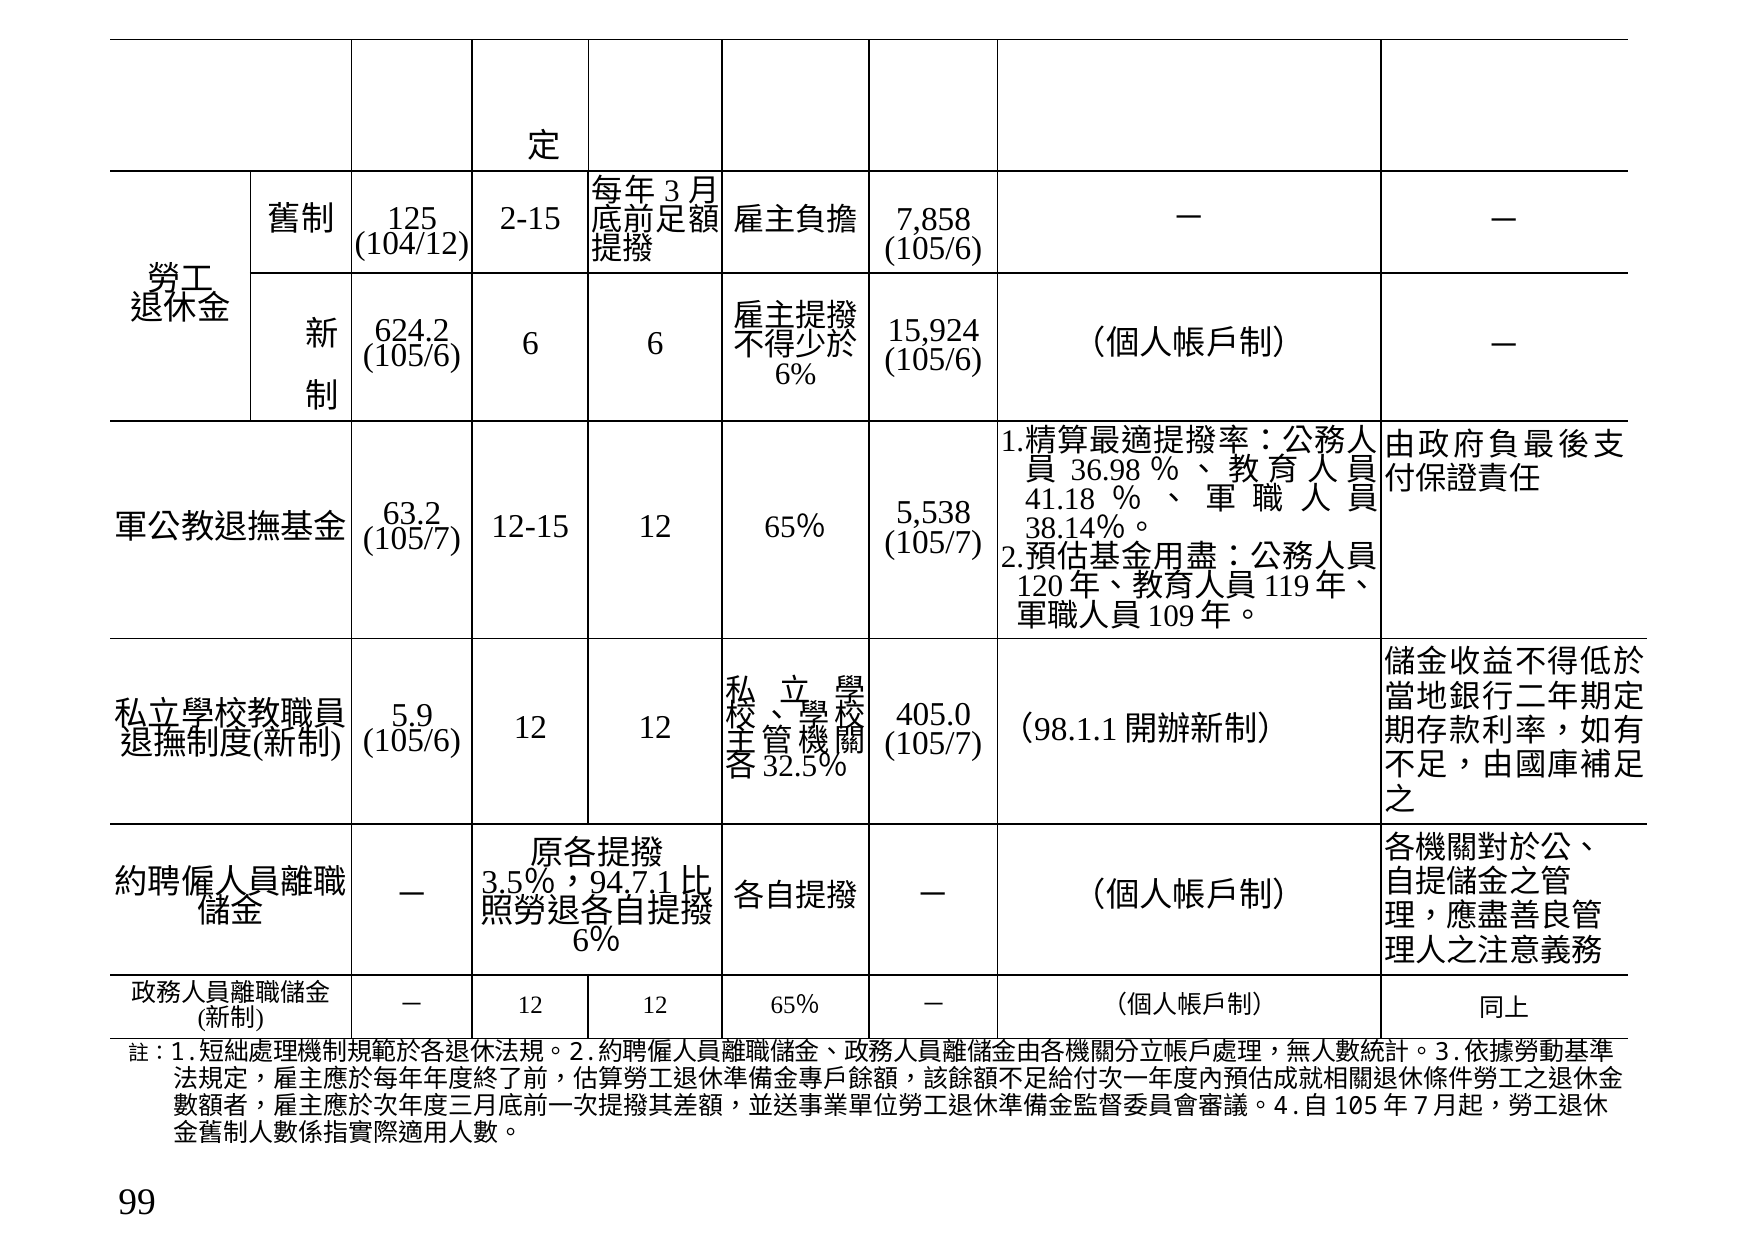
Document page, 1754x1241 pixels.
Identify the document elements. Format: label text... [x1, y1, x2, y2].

table_cell － [352, 825, 471, 974]
table_cell （98.1.1開辦新制） [998, 639, 1380, 823]
table_cell 政務人員離職儲金 (新制) [110, 976, 351, 1037]
table_cell 65％ [723, 422, 868, 638]
table_cell 儲金收益不得低於當地銀行二年期定期存款利率，如有不足，由國庫補足之 [1382, 639, 1647, 823]
table_cell 125 (104/12) [352, 172, 471, 272]
table_cell 私立學校教職員退撫制度(新制) [110, 639, 351, 823]
table_cell 7,858 (105/6) [870, 172, 997, 272]
table_cell 同上 [1382, 976, 1628, 1037]
table_cell 63.2 (105/7) [352, 422, 471, 638]
table_cell 各自提撥 [723, 825, 868, 974]
table_cell － [1382, 274, 1628, 420]
table_cell 舊制 [251, 172, 351, 272]
table_header [870, 40, 997, 170]
table_cell 軍公教退撫基金 [110, 422, 351, 638]
table_cell 雇主負擔 [723, 172, 868, 272]
table_cell （個人帳戶制） [998, 976, 1380, 1037]
table_cell 6 [473, 274, 587, 420]
table_cell － [870, 976, 997, 1037]
table_cell （個人帳戶制） [998, 274, 1380, 420]
table_cell 每年3月底前足額提撥 [589, 172, 721, 272]
table_cell 雇主提撥不得少於6% [723, 274, 868, 420]
table_cell [1628, 39, 1647, 170]
table_cell 405.0 (105/7) [870, 639, 997, 823]
table_cell 12 [473, 976, 587, 1037]
text 註：1.短絀處理機制規範於各退休法規。2.約聘僱人員離職儲金、政務人員離儲金由各機關分立帳戶處理，無人數統計。3.依據勞動基準法規定，雇主應於每年年度終了前，估算勞工退休準備金專戶餘額，該餘額不足給付次一年度內預估成就相關退休條件勞工之退休金數額者，雇主應於次年度三月底前一次提撥其差額，並送事業單位勞工退休準備金監督委員會審議。4.自105年7月起，勞工退休金舊制人數係指實際適用人數。 [128, 1039, 1628, 1147]
table_cell 12 [589, 639, 721, 823]
table_cell 12 [473, 639, 587, 823]
table_cell 65％ [723, 976, 868, 1037]
table_cell [589, 40, 721, 170]
table_cell 15,924 (105/6) [870, 274, 997, 420]
table_cell [1628, 825, 1647, 974]
table_cell [1628, 974, 1647, 1037]
table_cell 1.精算最適提撥率：公務人員36.98％、教育人員41.18％、軍職人員38.14％。 2.預估基金用盡：公務人員120年、教育人員119年、軍職人員109年。 [998, 422, 1380, 638]
table_header [1382, 40, 1628, 170]
table_cell 由政府負最後支付保證責任 [1382, 422, 1628, 638]
table_cell 私立學校、學校主管機關各32.5％ [723, 639, 868, 823]
table_cell （個人帳戶制） [998, 825, 1380, 974]
table_header [998, 40, 1380, 170]
table_cell 5,538 (105/7) [870, 422, 997, 638]
table_cell 勞工 退休金 [110, 172, 250, 420]
table_cell 定 [473, 40, 588, 170]
table_cell 各機關對於公、自提儲金之管理，應盡善良管理人之注意義務 [1382, 825, 1628, 974]
table_cell [1628, 420, 1647, 638]
table_cell 624.2 (105/6) [352, 274, 471, 420]
table_cell 12 [589, 976, 721, 1037]
table_cell － [1382, 172, 1628, 272]
table_header [110, 40, 351, 170]
table_cell 6 [589, 274, 721, 420]
table_cell 新制 [251, 274, 351, 420]
table_cell 5.9 (105/6) [352, 639, 471, 823]
table_cell 12 [589, 422, 721, 638]
table_header [352, 40, 471, 170]
table_cell [1628, 170, 1647, 272]
table_cell － [998, 172, 1380, 272]
table_cell 12-15 [473, 422, 587, 638]
table_cell 約聘僱人員離職儲金 [110, 825, 351, 974]
table_cell － [352, 976, 471, 1037]
table_cell 2-15 [473, 172, 587, 272]
table_cell － [870, 825, 997, 974]
table_header [723, 40, 868, 170]
table_cell [1628, 272, 1647, 420]
table_cell 原各提撥3.5％，94.7.1比照勞退各自提撥6％ [473, 825, 721, 974]
